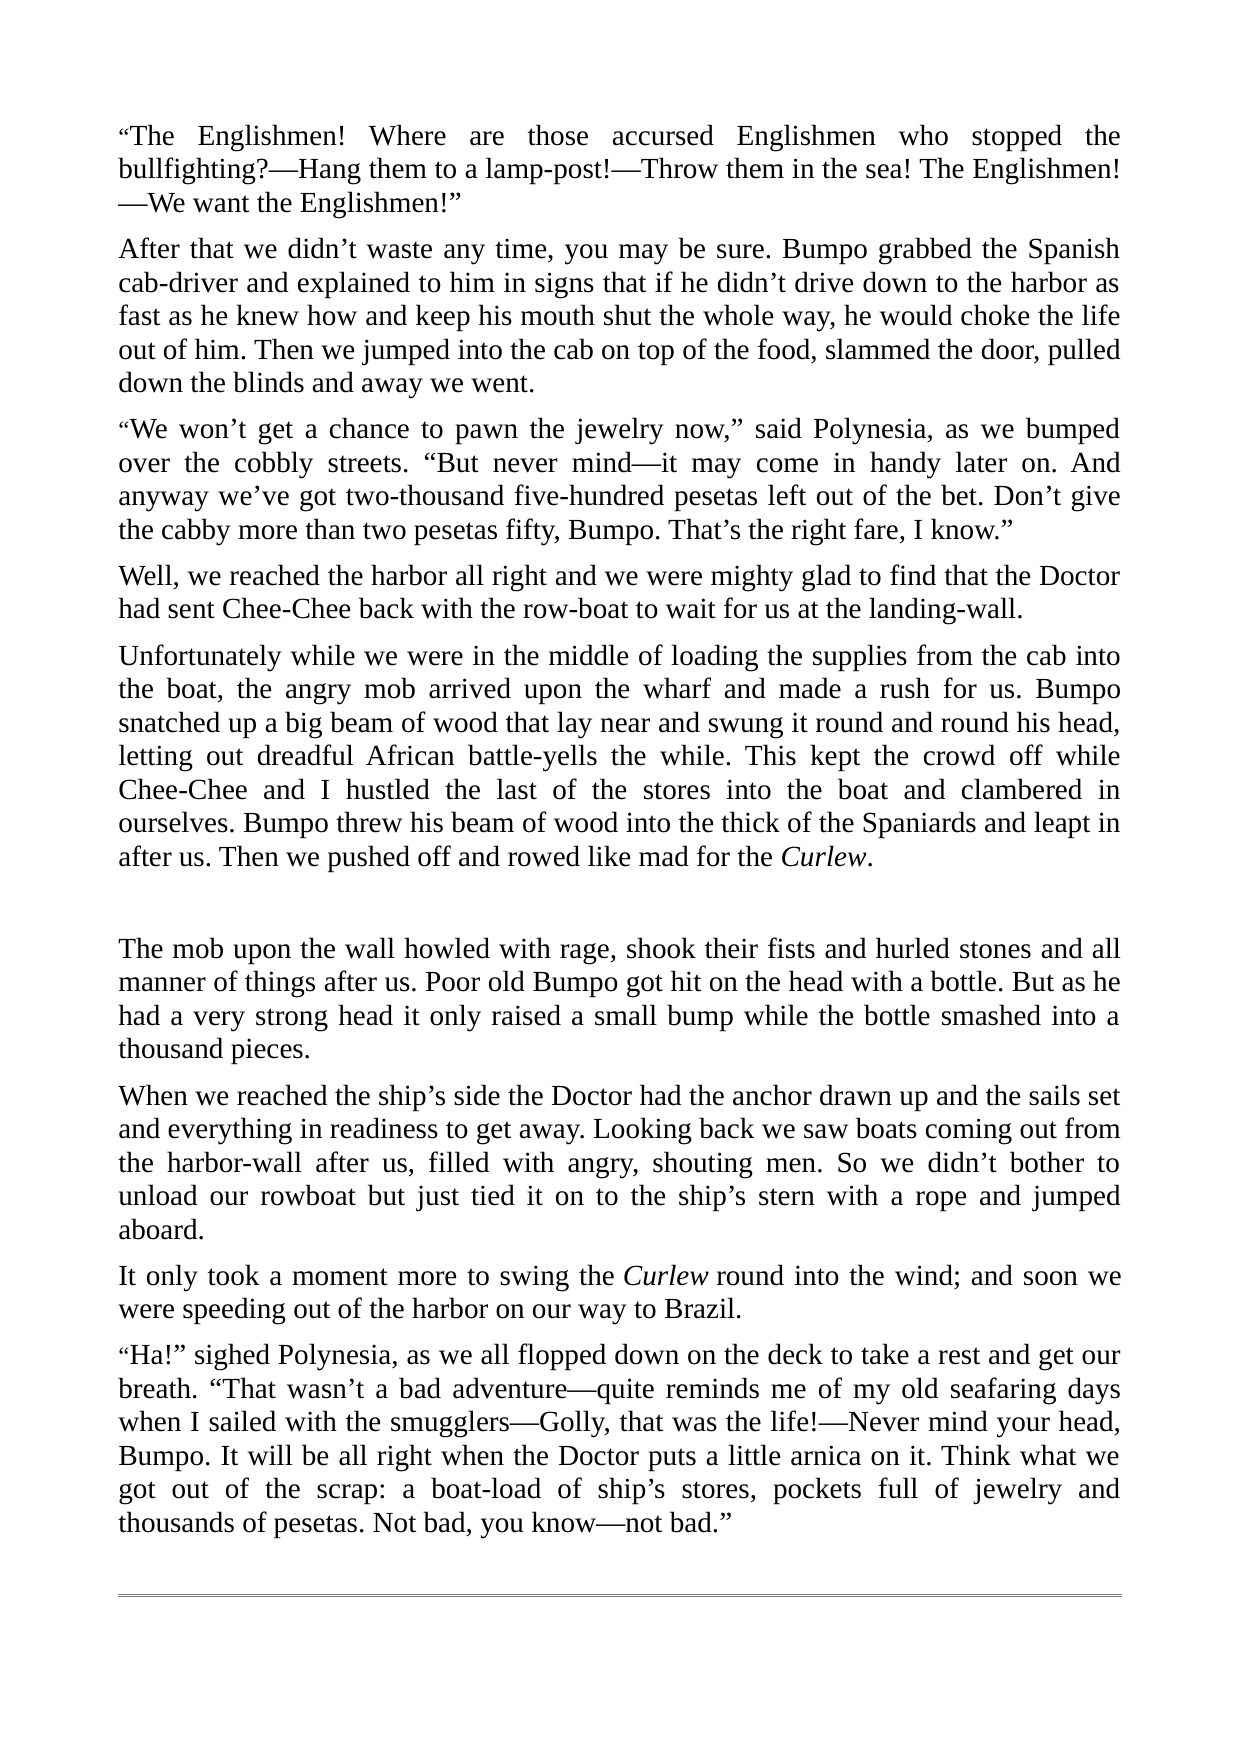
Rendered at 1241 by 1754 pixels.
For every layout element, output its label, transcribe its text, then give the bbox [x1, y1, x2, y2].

text When we reached the ship’s side the Doctor had the anchor drawn up and the sails set and everything in readiness to get away. Looking back we saw boats coming out from the harbor-wall after us, filled with angry, shouting men. So we didn’t bother to unload our rowboat but just tied it on to the ship’s stern with a rope and jumped aboard. [118, 1078, 1122, 1245]
text “We won’t get a chance to pawn the jewelry now,” said Polynesia, as we bumped over the cobbly streets. “But never mind—it may come in handy later on. And anyway we’ve got two-thousand five-hundred pesetas left out of the bet. Don’t give the cabby more than two pesetas fifty, Bumpo. That’s the right fare, I know.” [118, 411, 1122, 546]
text It only took a moment more to swing the Curlew round into the wind; and soon we were speeding out of the harbor on our way to Brazil. [118, 1258, 1122, 1325]
text “The Englishmen! Where are those accursed Englishmen who stopped the bullfighting?—Hang them to a lamp-post!—Throw them in the sea! The Englishmen!—We want the Englishmen!” [118, 118, 1122, 219]
text Unfortunately while we were in the middle of loading the supplies from the cab into the boat, the angry mob arrived upon the wharf and made a rush for us. Bumpo snatched up a big beam of wood that lay near and swung it round and round his head, letting out dreadful African battle-yells the while. This kept the crowd off while Chee-Chee and I hustled the last of the stores into the boat and clambered in ourselves. Bumpo threw his beam of wood into the thick of the Spaniards and leapt in after us. Then we pushed off and rowed like mad for the Curlew. [118, 638, 1122, 872]
text After that we didn’t waste any time, you may be sure. Bumpo grabbed the Spanish cab-driver and explained to him in signs that if he didn’t drive down to the harbor as fast as he knew how and keep his mouth shut the whole way, he would choke the life out of him. Then we jumped into the cab on top of the food, slammed the door, pulled down the blinds and away we went. [118, 231, 1122, 399]
text Well, we reached the harbor all right and we were mighty glad to find that the Doctor had sent Chee-Chee back with the row-boat to wait for us at the landing-wall. [118, 558, 1122, 625]
text “Ha!” sighed Polynesia, as we all flopped down on the deck to take a rest and get our breath. “That wasn’t a bad adventure—quite reminds me of my old seafaring days when I sailed with the smugglers—Golly, that was the life!—Never mind your head, Bumpo. It will be all right when the Doctor puts a little arnica on it. Think what we got out of the scrap: a boat-load of ship’s stores, pockets full of jewelry and thousands of pesetas. Not bad, you know—not bad.” [118, 1337, 1122, 1539]
text The mob upon the wall howled with rage, shook their fists and hurled stones and all manner of things after us. Poor old Bumpo got hit on the head with a bottle. But as he had a very strong head it only raised a small bump while the bottle smashed into a thousand pieces. [118, 931, 1122, 1065]
